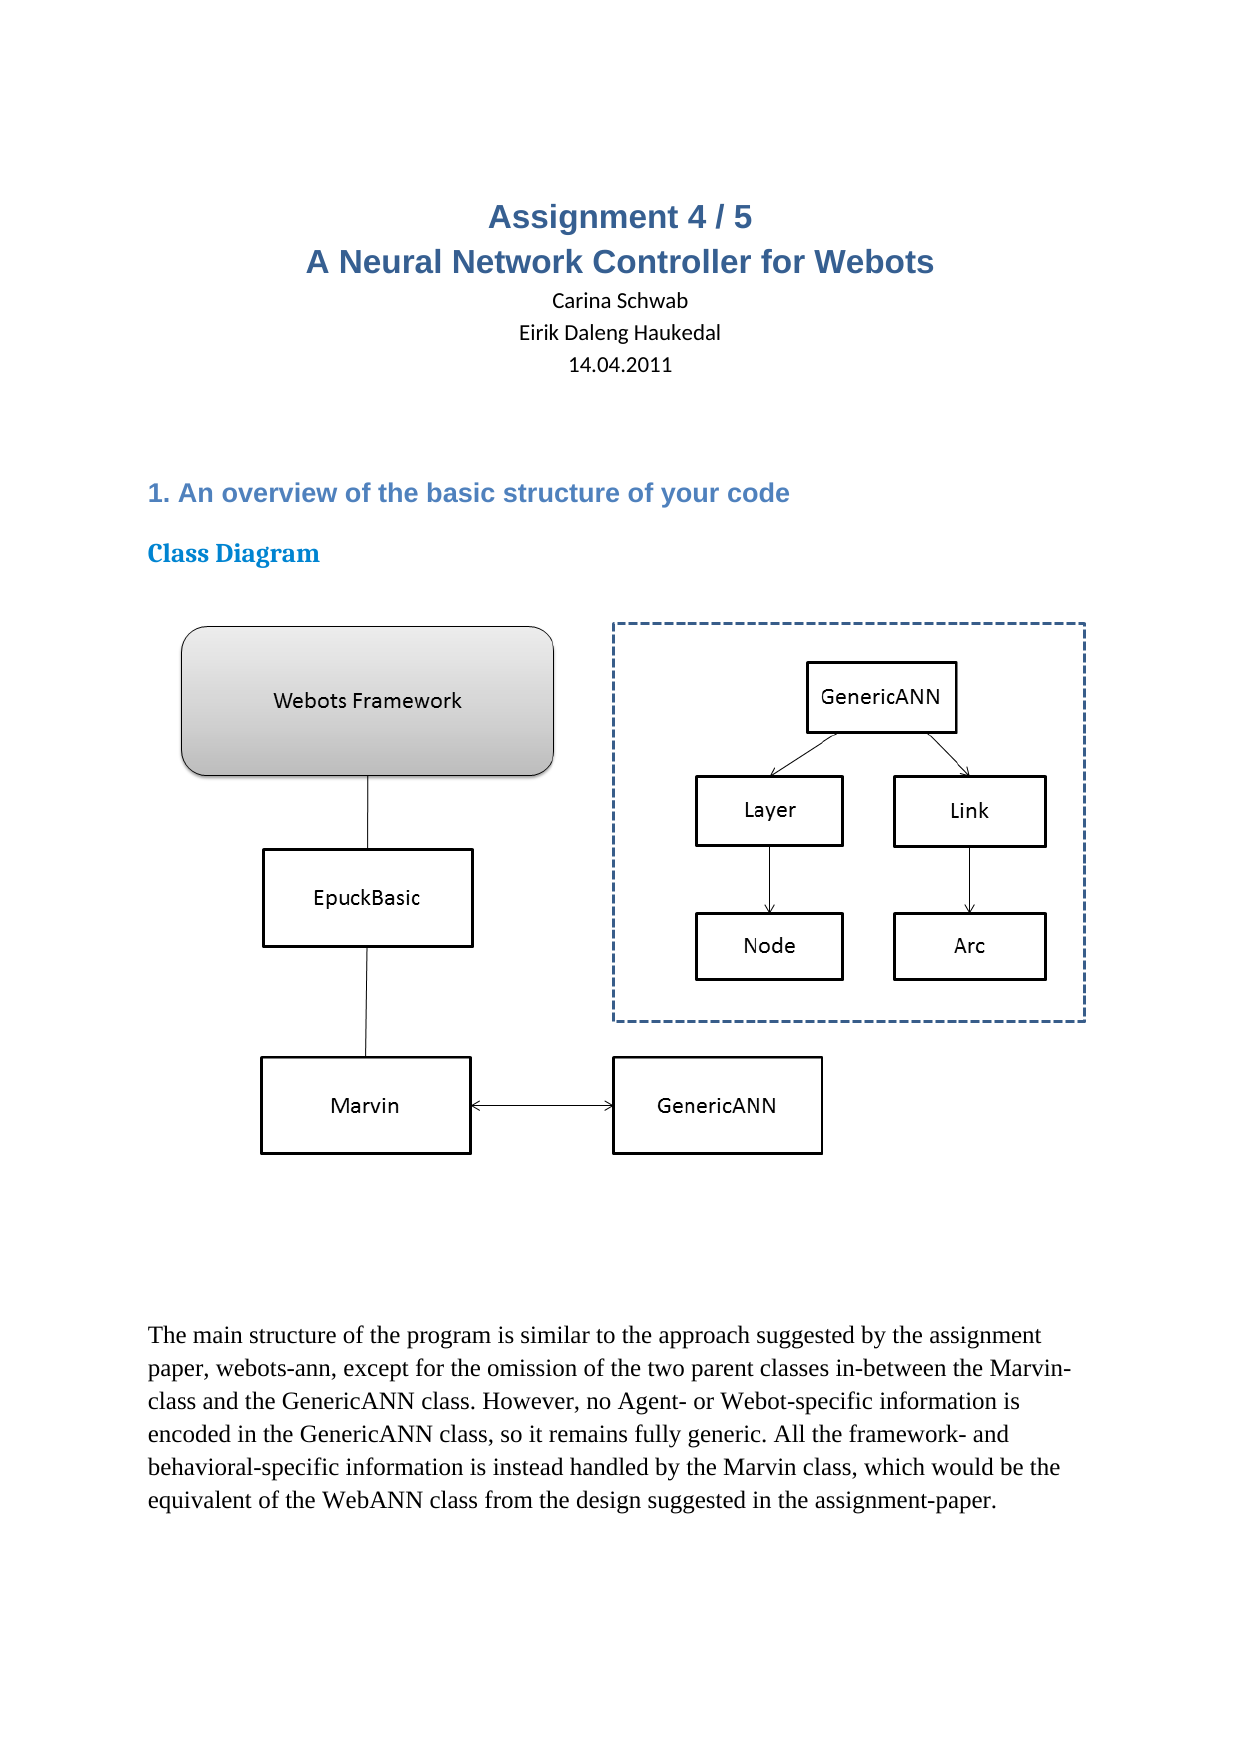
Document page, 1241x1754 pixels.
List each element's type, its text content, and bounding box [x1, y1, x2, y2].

subtitle Class Diagram [148, 538, 1093, 569]
subtitle 1. An overview of the basic structure of your code [148, 477, 1093, 508]
text Carina Schwab Eirik Daleng Haukedal 14.04.2011 [148, 286, 1093, 378]
subtitle Assignment 4 / 5 A Neural Network Controller for Webots [148, 198, 1093, 280]
text The main structure of the program is similar to the approach suggested by the assignment paper, webots-ann, except for the omission of the two parent classes in-between the Marvin-class and the GenericANN class. However, no Agent- or Webot-specific information is encoded in the GenericANN class, so it remains fully generic. All the framework- and behavioral-specific information is instead handled by the Marvin class, which would be the equivalent of the WebANN class from the design suggested in the assignment-paper. [148, 1320, 1093, 1514]
